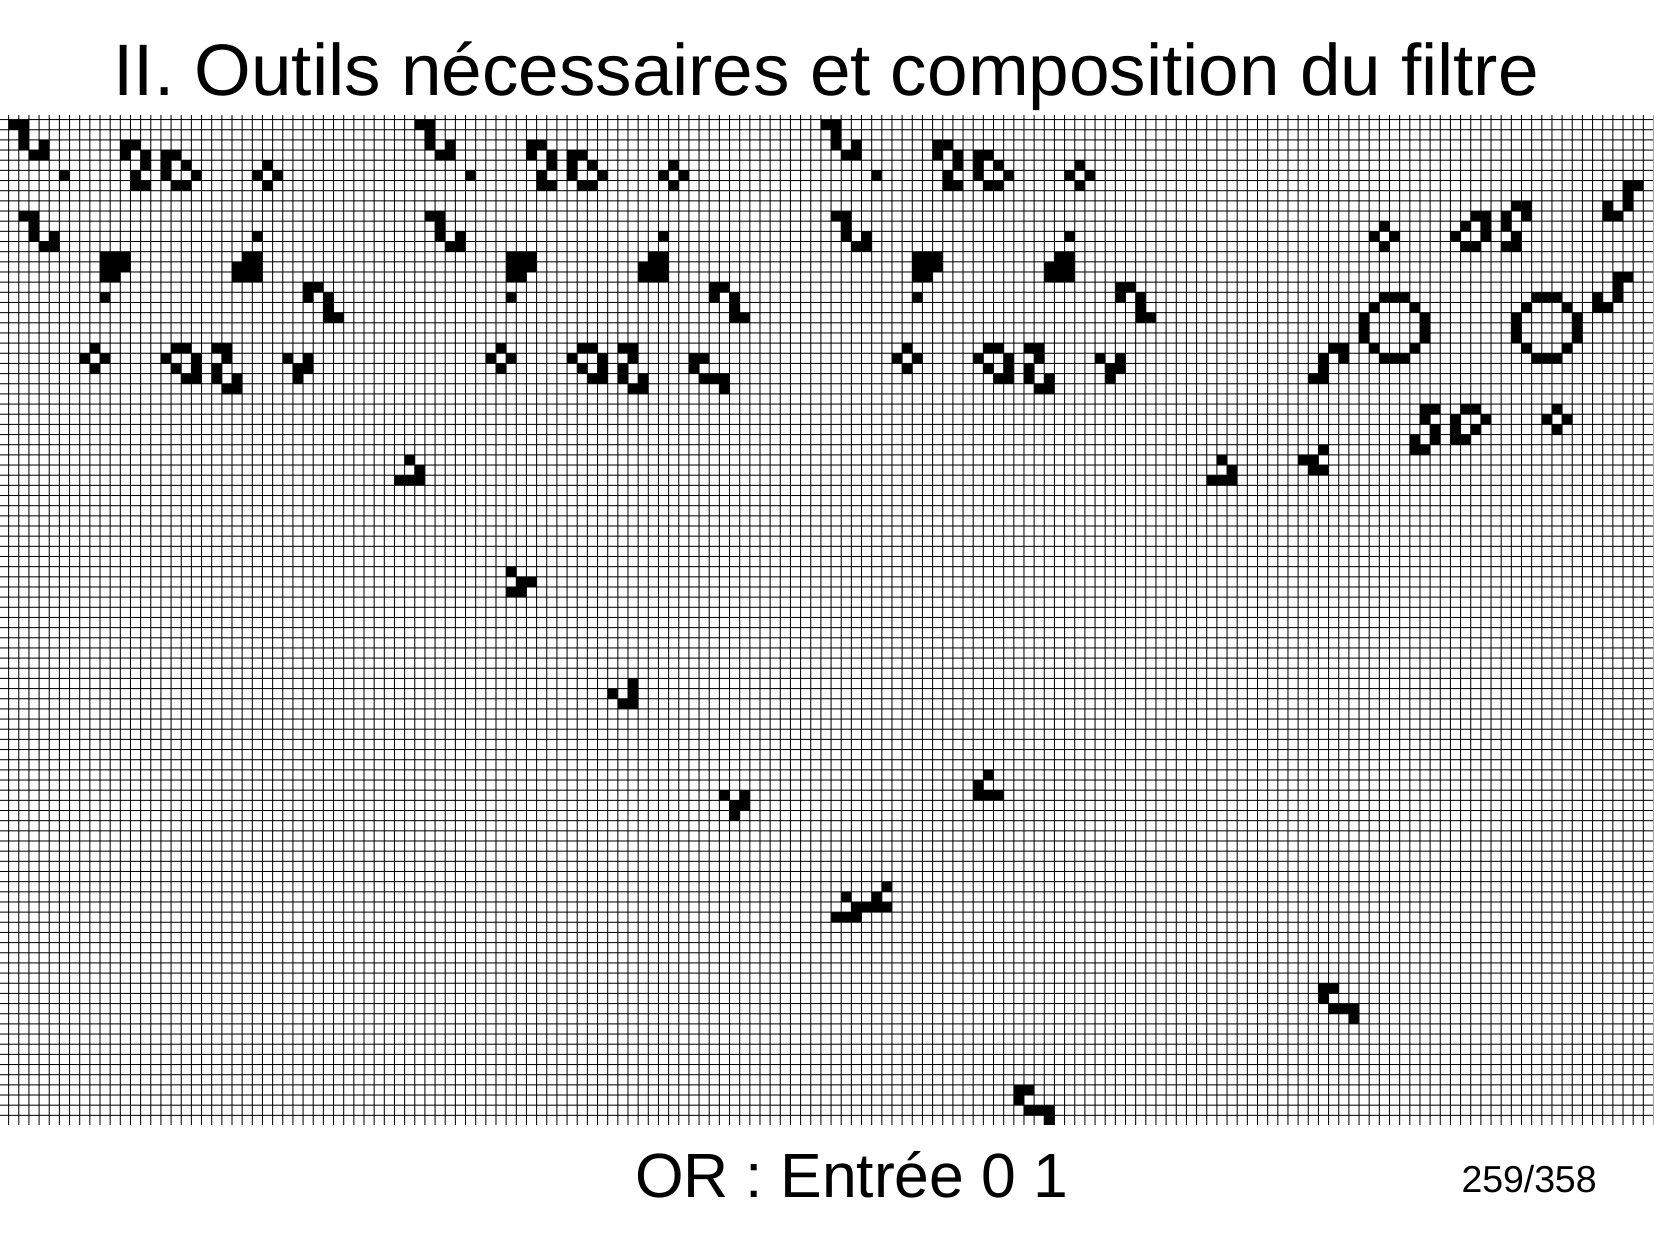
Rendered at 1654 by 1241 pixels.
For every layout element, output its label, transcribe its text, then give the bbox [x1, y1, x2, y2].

text_box OR : Entrée 0 1 [620, 1133, 1084, 1219]
title II. Outils nécessaires et composition du filtre [82, 0, 1571, 174]
text_box <number>/358 [1446, 1151, 1654, 1209]
picture [0, 115, 1654, 1125]
